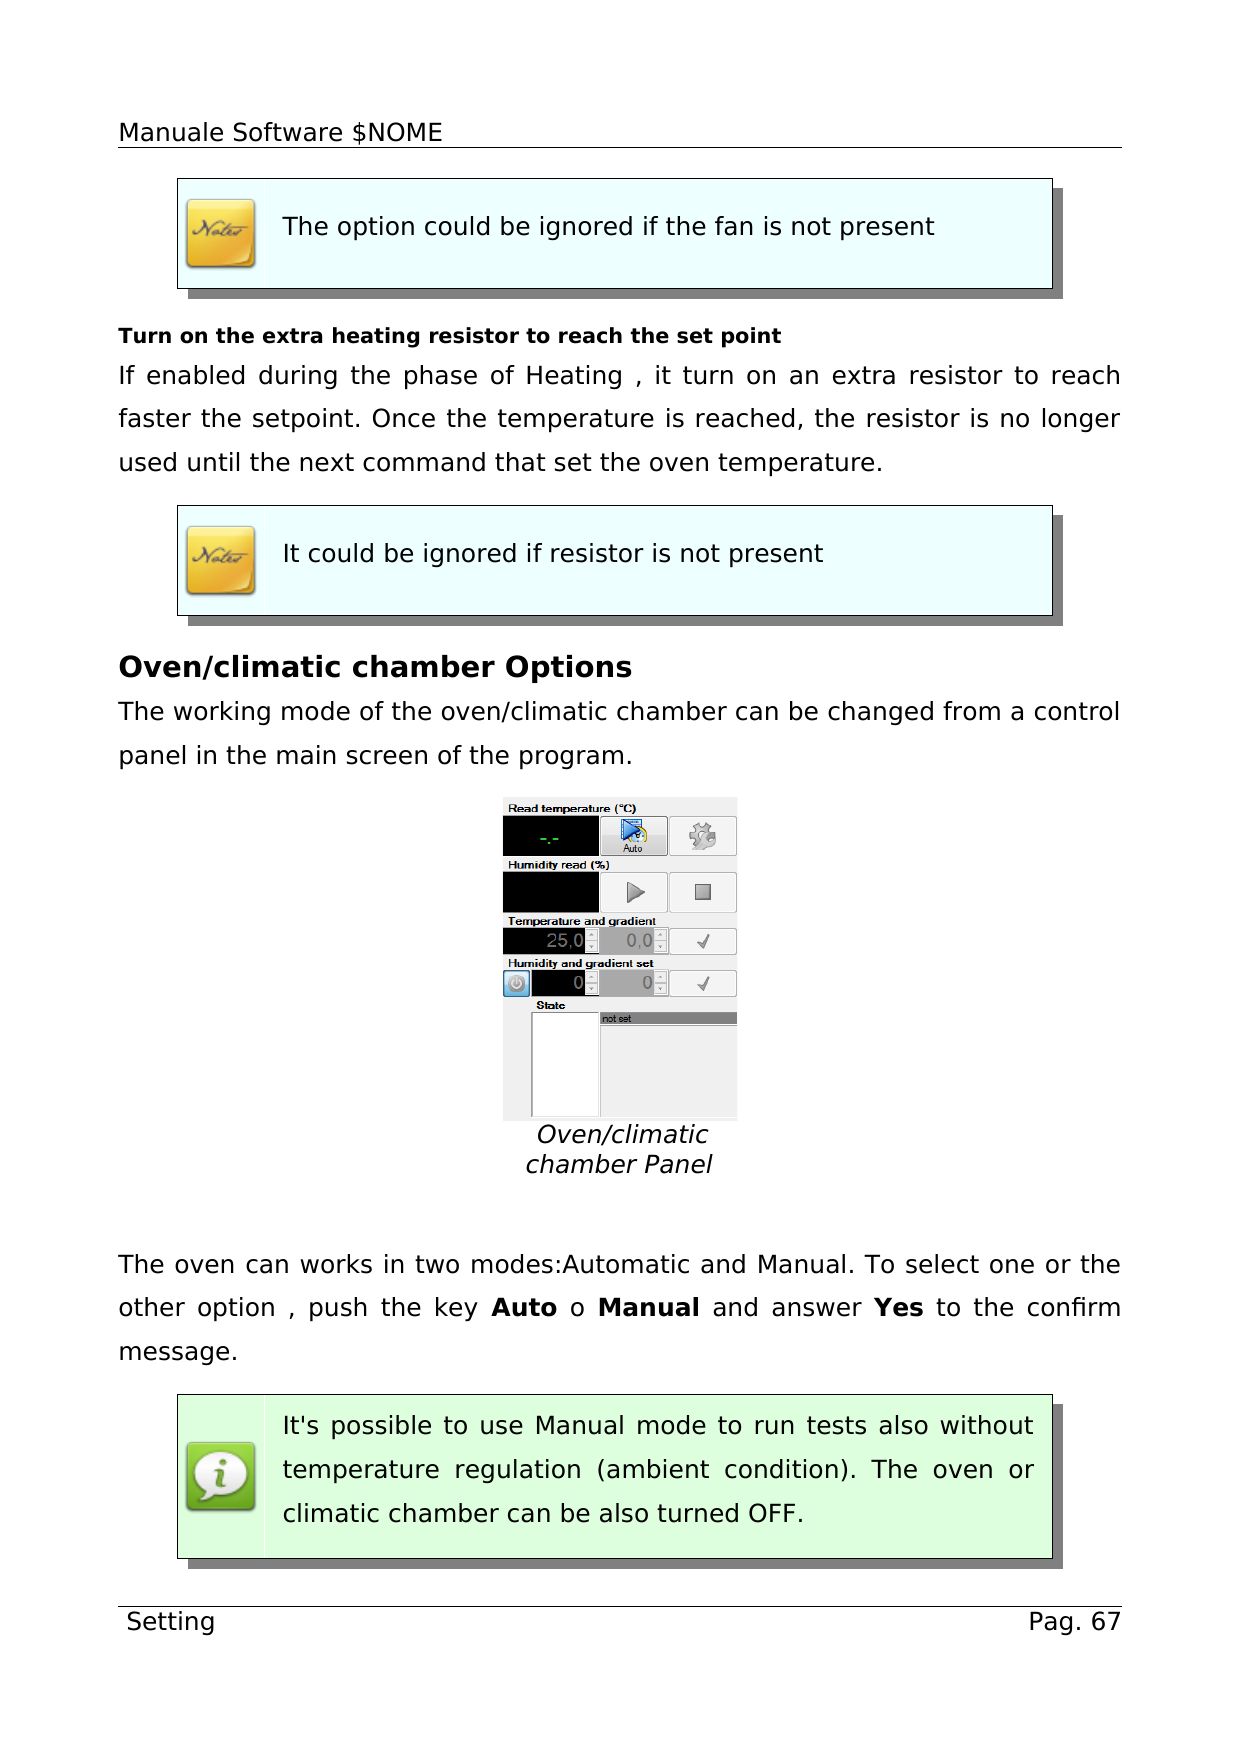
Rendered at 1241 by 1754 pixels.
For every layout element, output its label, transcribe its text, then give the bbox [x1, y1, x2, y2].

text The working mode of the oven/climatic chamber can be changed from a control panel in the main screen of the program. [118, 697, 1122, 770]
subtitle Turn on the extra heating resistor to reach the set point [118, 324, 1122, 348]
table_header [178, 506, 264, 615]
table_header It's possible to use Manual mode to run tests also without temperature regulation (ambient condition). The oven or climatic chamber can be also turned OFF. [265, 1395, 1052, 1558]
text Oven/climatic chamber Panel [503, 1121, 737, 1179]
text The oven can works in two modes:Automatic and Manual. To select one or the other option , push the key Auto o Manual and answer Yes to the confirm message. [118, 1250, 1122, 1367]
table_header [178, 1395, 264, 1558]
subtitle Oven/climatic chamber Options [118, 651, 1122, 685]
picture [183, 1438, 259, 1514]
table_header The option could be ignored if the fan is not present [265, 179, 1052, 288]
table_header It could be ignored if resistor is not present [265, 506, 1052, 615]
picture [183, 195, 259, 271]
picture [502, 797, 738, 1121]
table_header [178, 179, 264, 288]
picture [183, 522, 259, 598]
text If enabled during the phase of Heating , it turn on an extra resistor to reach faster the setpoint. Once the temperature is reached, the resistor is no longer used until the next command that set the oven temperature. [118, 361, 1122, 477]
